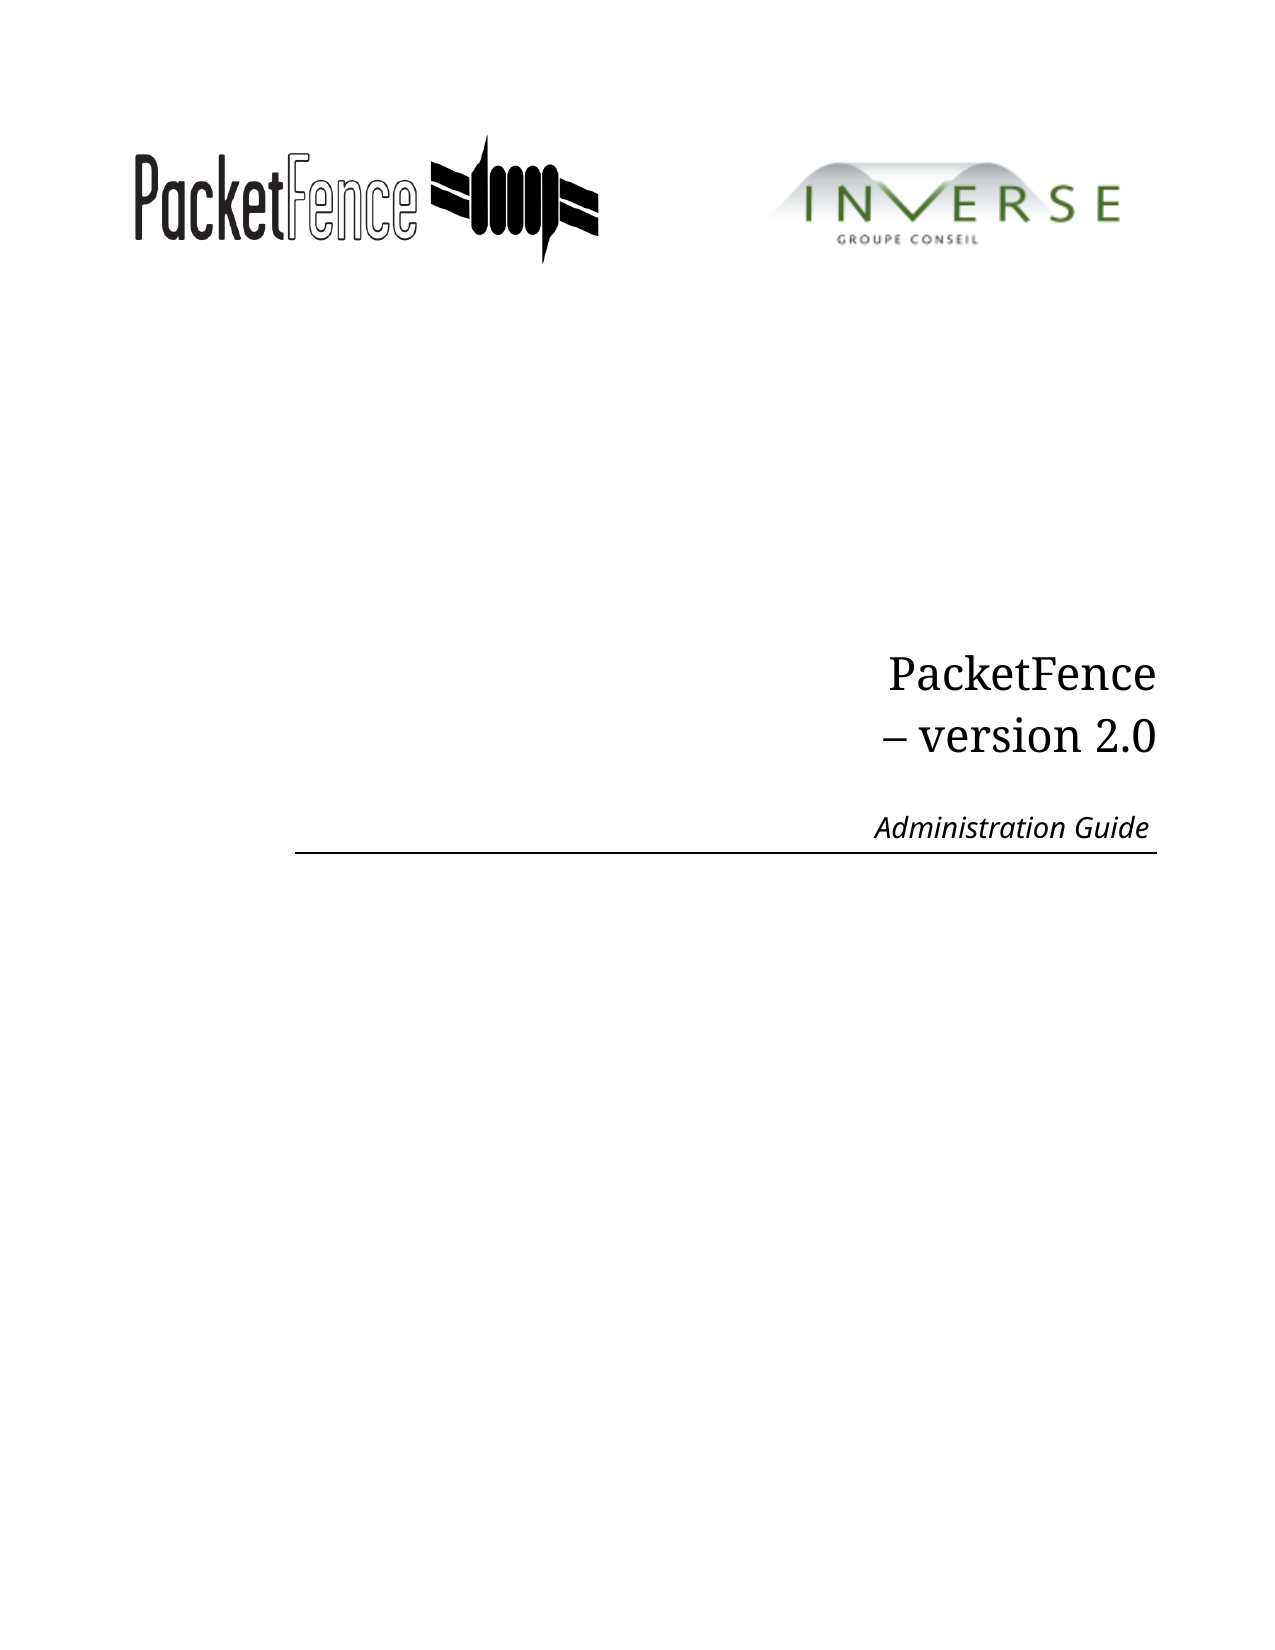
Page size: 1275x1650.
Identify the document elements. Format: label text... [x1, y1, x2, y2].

picture [728, 118, 1157, 290]
picture [118, 118, 615, 281]
subtitle Administration Guide [295, 803, 1157, 852]
title PacketFence – version 2.0 [295, 641, 1157, 766]
